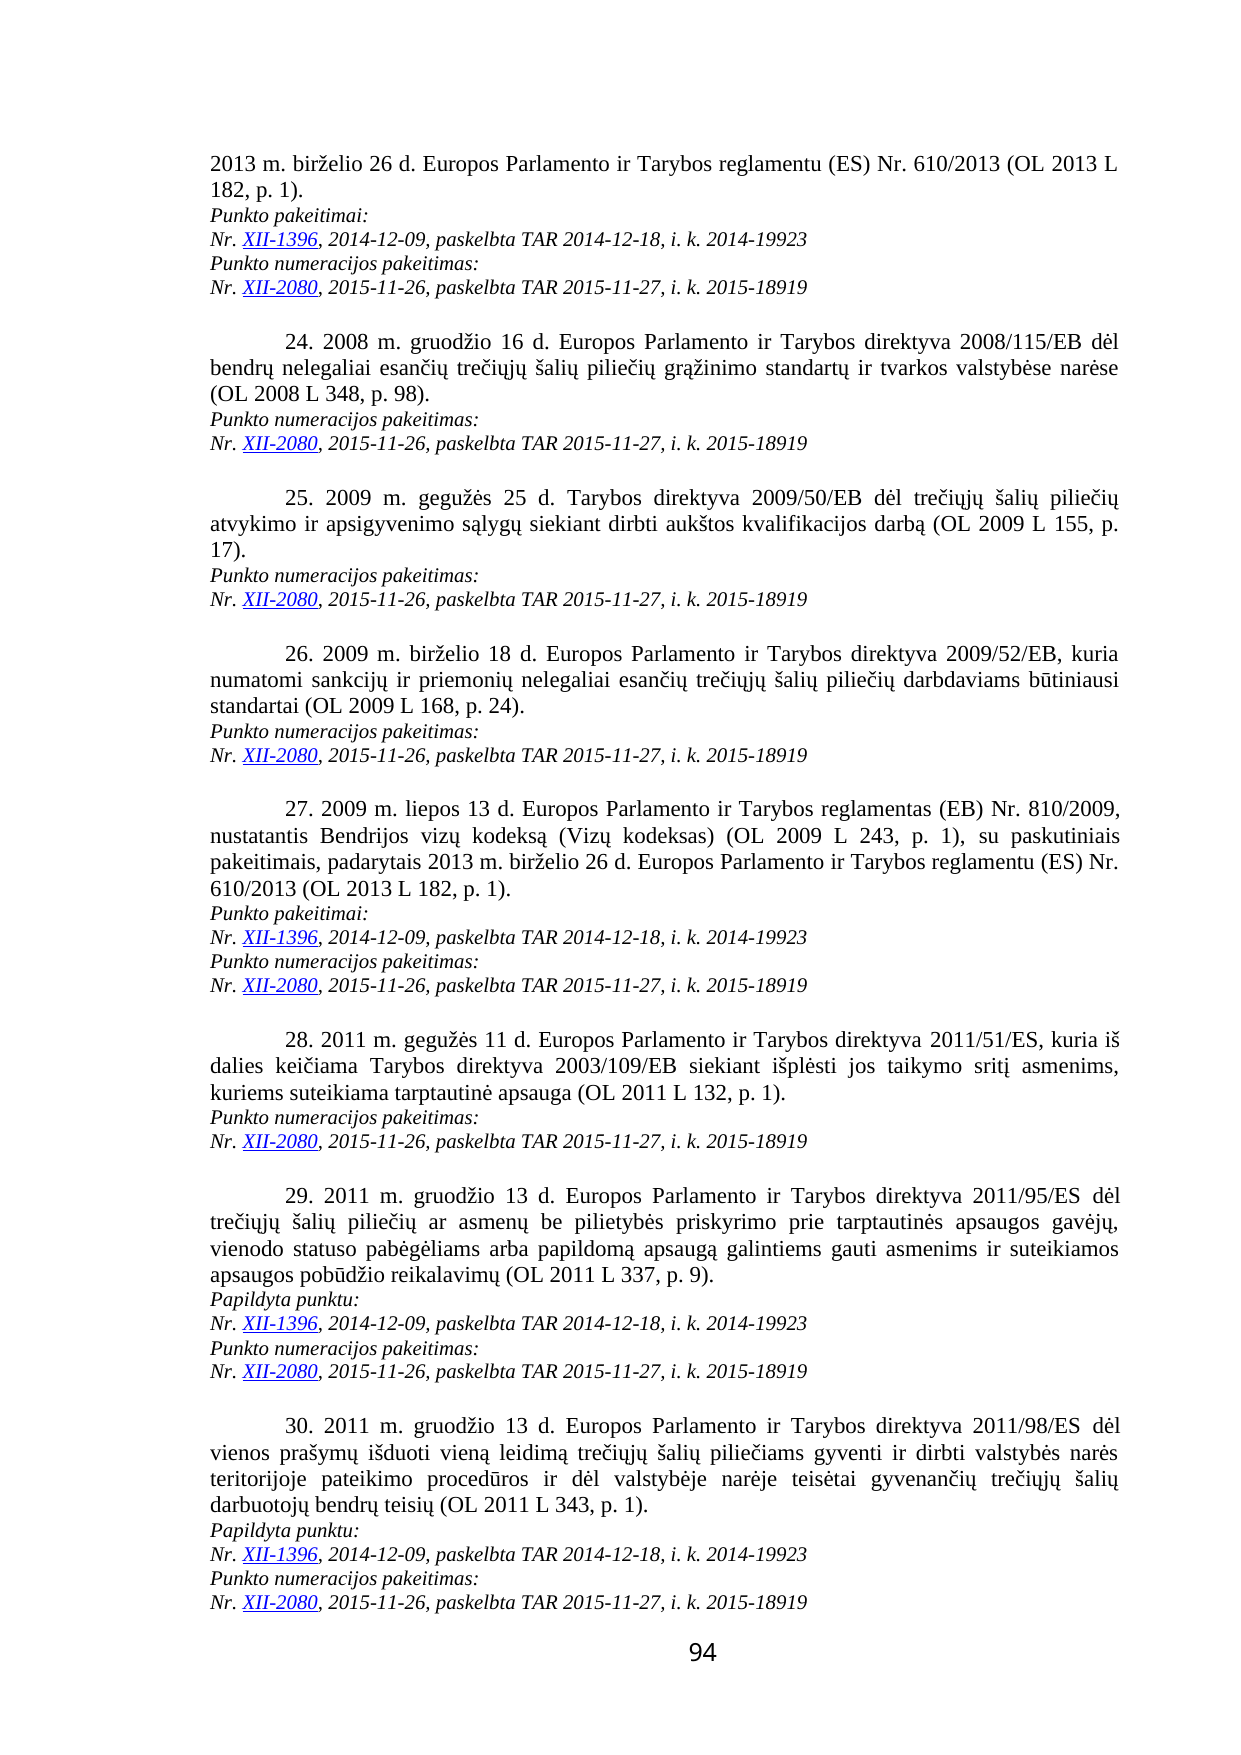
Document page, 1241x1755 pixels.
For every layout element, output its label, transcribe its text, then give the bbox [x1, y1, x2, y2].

text Nr. XII-1396, 2014-12-09, paskelbta TAR 2014-12-18, i. k. 2014-19923 [210, 925, 1120, 949]
text Papildyta punktu: [210, 1518, 1120, 1542]
text Nr. XII-1396, 2014-12-09, paskelbta TAR 2014-12-18, i. k. 2014-19923 [210, 227, 1120, 251]
text 2013 m. birželio 26 d. Europos Parlamento ir Tarybos reglamentu (ES) Nr. 610/2013 (OL 2013 L 182, p. 1). [210, 150, 1120, 203]
text Nr. XII-1396, 2014-12-09, paskelbta TAR 2014-12-18, i. k. 2014-19923 [210, 1311, 1120, 1335]
text Punkto numeracijos pakeitimas: [210, 251, 1120, 275]
text 30. 2011 m. gruodžio 13 d. Europos Parlamento ir Tarybos direktyva 2011/98/ES dėl vienos prašymų išduoti vieną leidimą trečiųjų šalių piliečiams gyventi ir dirbti valstybės narės teritorijoje pateikimo procedūros ir dėl valstybėje narėje teisėtai gyvenančių trečiųjų šalių darbuotojų bendrų teisių (OL 2011 L 343, p. 1). [210, 1412, 1120, 1518]
text Papildyta punktu: [210, 1287, 1120, 1311]
text Nr. XII-2080, 2015-11-26, paskelbta TAR 2015-11-27, i. k. 2015-18919 [210, 587, 1120, 611]
text Punkto numeracijos pakeitimas: [210, 949, 1120, 973]
text Nr. XII-2080, 2015-11-26, paskelbta TAR 2015-11-27, i. k. 2015-18919 [210, 431, 1120, 455]
text Nr. XII-2080, 2015-11-26, paskelbta TAR 2015-11-27, i. k. 2015-18919 [210, 973, 1120, 997]
text Punkto numeracijos pakeitimas: [210, 1335, 1120, 1359]
text 28. 2011 m. gegužės 11 d. Europos Parlamento ir Tarybos direktyva 2011/51/ES, kuria iš dalies keičiama Tarybos direktyva 2003/109/EB siekiant išplėsti jos taikymo sritį asmenims, kuriems suteikiama tarptautinė apsauga (OL 2011 L 132, p. 1). [210, 1026, 1120, 1105]
text Punkto numeracijos pakeitimas: [210, 1105, 1120, 1129]
text Nr. XII-2080, 2015-11-26, paskelbta TAR 2015-11-27, i. k. 2015-18919 [210, 275, 1120, 299]
text Nr. XII-1396, 2014-12-09, paskelbta TAR 2014-12-18, i. k. 2014-19923 [210, 1542, 1120, 1566]
text 24. 2008 m. gruodžio 16 d. Europos Parlamento ir Tarybos direktyva 2008/115/EB dėl bendrų nelegaliai esančių trečiųjų šalių piliečių grąžinimo standartų ir tvarkos valstybėse narėse (OL 2008 L 348, p. 98). [210, 328, 1120, 407]
text Punkto numeracijos pakeitimas: [210, 407, 1120, 431]
text Nr. XII-2080, 2015-11-26, paskelbta TAR 2015-11-27, i. k. 2015-18919 [210, 1129, 1120, 1153]
text 26. 2009 m. birželio 18 d. Europos Parlamento ir Tarybos direktyva 2009/52/EB, kuria numatomi sankcijų ir priemonių nelegaliai esančių trečiųjų šalių piliečių darbdaviams būtiniausi standartai (OL 2009 L 168, p. 24). [210, 639, 1120, 719]
text Nr. XII-2080, 2015-11-26, paskelbta TAR 2015-11-27, i. k. 2015-18919 [210, 1359, 1120, 1383]
text 25. 2009 m. gegužės 25 d. Tarybos direktyva 2009/50/EB dėl trečiųjų šalių piliečių atvykimo ir apsigyvenimo sąlygų siekiant dirbti aukštos kvalifikacijos darbą (OL 2009 L 155, p. 17). [210, 484, 1120, 563]
text 27. 2009 m. liepos 13 d. Europos Parlamento ir Tarybos reglamentas (EB) Nr. 810/2009, nustatantis Bendrijos vizų kodeksą (Vizų kodeksas) (OL 2009 L 243, p. 1), su paskutiniais pakeitimais, padarytais 2013 m. birželio 26 d. Europos Parlamento ir Tarybos reglamentu (ES) Nr. 610/2013 (OL 2013 L 182, p. 1). [210, 796, 1120, 901]
text Punkto pakeitimai: [210, 203, 1120, 227]
text Nr. XII-2080, 2015-11-26, paskelbta TAR 2015-11-27, i. k. 2015-18919 [210, 1590, 1120, 1614]
text Punkto numeracijos pakeitimas: [210, 1566, 1120, 1590]
text Punkto numeracijos pakeitimas: [210, 563, 1120, 587]
text Punkto numeracijos pakeitimas: [210, 719, 1120, 743]
text 29. 2011 m. gruodžio 13 d. Europos Parlamento ir Tarybos direktyva 2011/95/ES dėl trečiųjų šalių piliečių ar asmenų be pilietybės priskyrimo prie tarptautinės apsaugos gavėjų, vienodo statuso pabėgėliams arba papildomą apsaugą galintiems gauti asmenims ir suteikiamos apsaugos pobūdžio reikalavimų (OL 2011 L 337, p. 9). [210, 1182, 1120, 1287]
text Punkto pakeitimai: [210, 901, 1120, 925]
text Nr. XII-2080, 2015-11-26, paskelbta TAR 2015-11-27, i. k. 2015-18919 [210, 743, 1120, 767]
